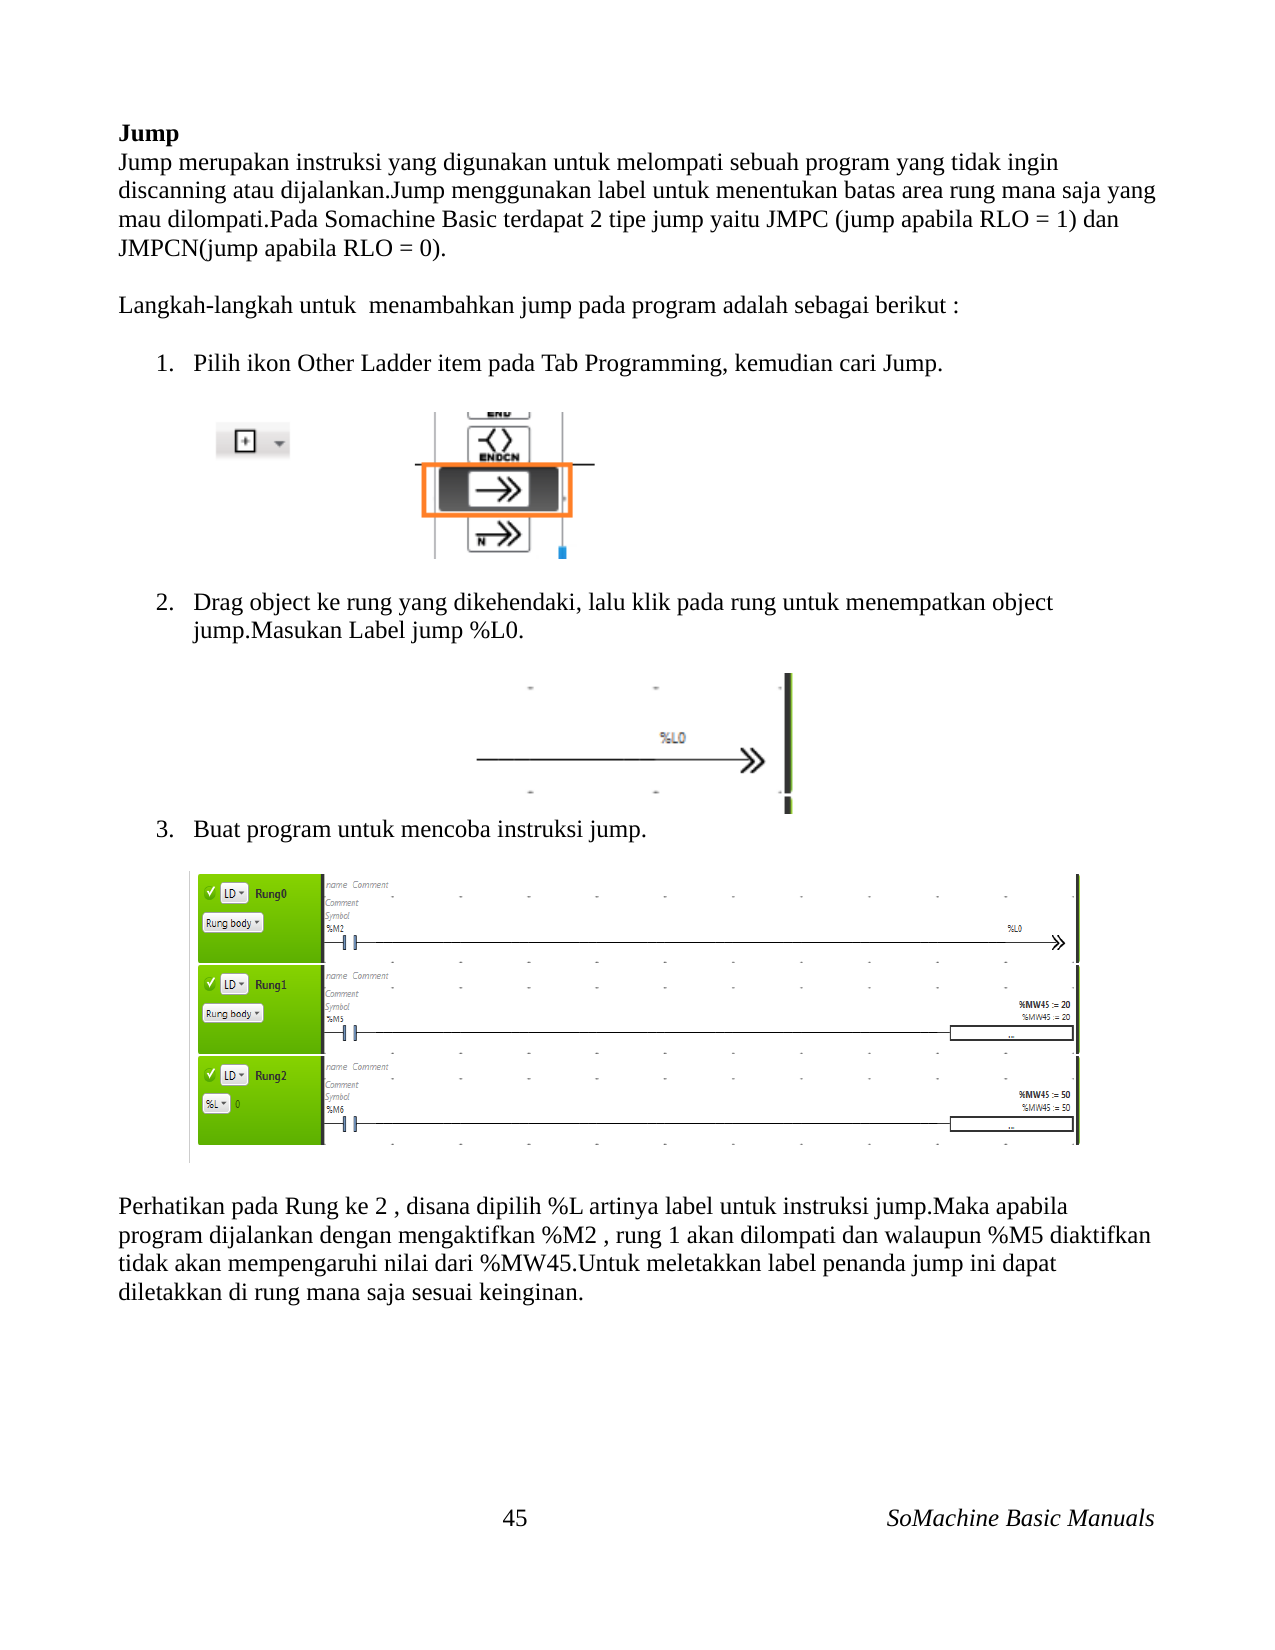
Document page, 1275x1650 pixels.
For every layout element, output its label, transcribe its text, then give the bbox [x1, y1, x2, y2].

text Langkah-langkah untuk menambahkan jump pada program adalah sebagai berikut : [118, 291, 1157, 319]
picture [414, 412, 595, 559]
list Pilih ikon Other Ladder item pada Tab Programming, kemudian cari Jump. [156, 348, 1157, 377]
picture [476, 673, 799, 814]
picture [187, 871, 1088, 1163]
picture [210, 405, 309, 489]
text Jump [118, 118, 1157, 147]
text Jump merupakan instruksi yang digunakan untuk melompati sebuah program yang tidak ingin discanning atau dijalankan.Jump menggunakan label untuk menentukan batas area rung mana saja yang mau dilompati.Pada Somachine Basic terdapat 2 tipe jump yaitu JMPC (jump apabila RLO = 1) dan JMPCN(jump apabila RLO = 0). [118, 147, 1157, 262]
list Buat program untuk mencoba instruksi jump. [156, 814, 1157, 842]
list Drag object ke rung yang dikehendaki, lalu klik pada rung untuk menempatkan object jump.Masukan Label jump %L0. [156, 587, 1157, 644]
text Perhatikan pada Rung ke 2 , disana dipilih %L artinya label untuk instruksi jump.Maka apabila program dijalankan dengan mengaktifkan %M2 , rung 1 akan dilompati dan walaupun %M5 diaktifkan tidak akan mempengaruhi nilai dari %MW45.Untuk meletakkan label penanda jump ini dapat diletakkan di rung mana saja sesuai keinginan. [118, 1191, 1157, 1306]
